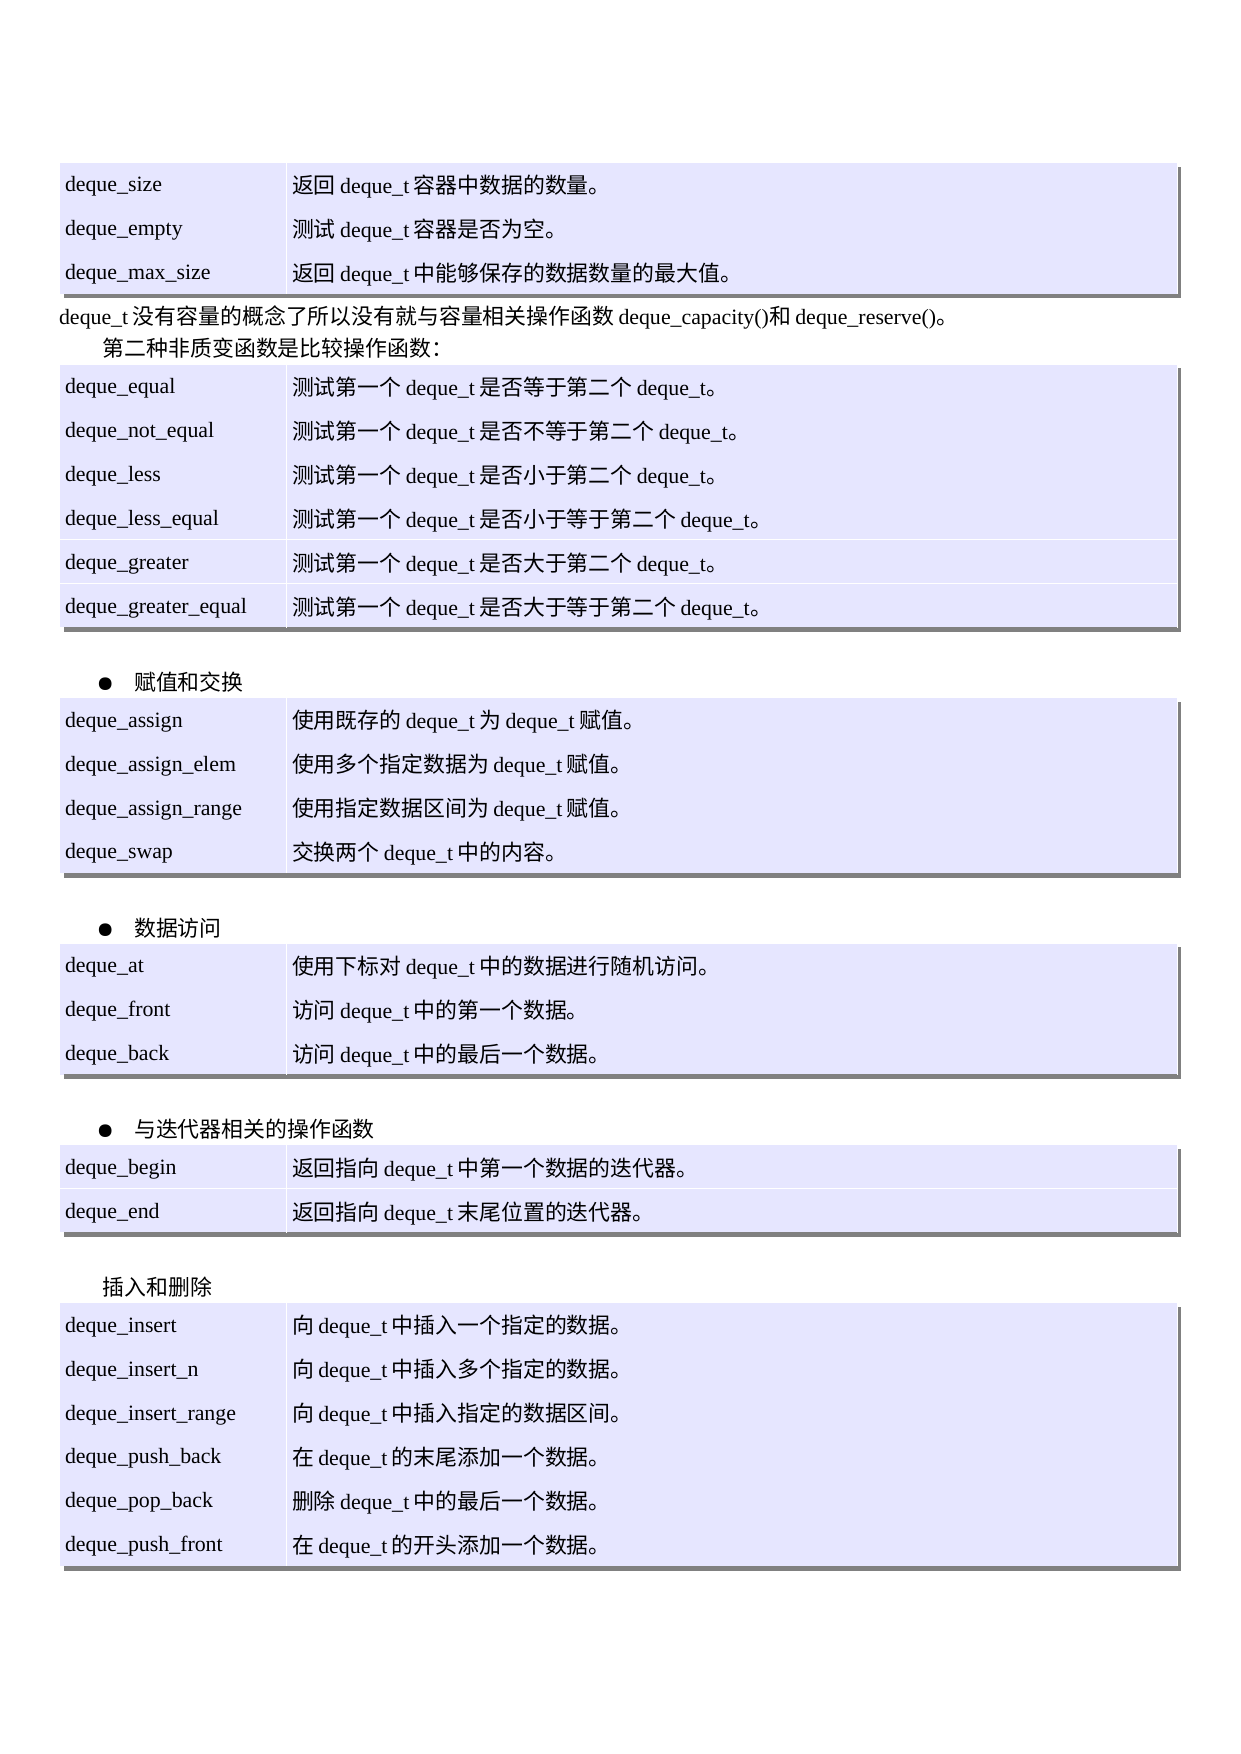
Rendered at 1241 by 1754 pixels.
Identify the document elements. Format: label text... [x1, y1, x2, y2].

table_cell deque_back [60, 1031, 286, 1075]
table_cell deque_greater_equal [60, 584, 286, 627]
table_header deque_at [60, 944, 286, 987]
table_cell 测试第一个deque_t是否小于第二个deque_t。 [287, 452, 1177, 496]
table_cell deque_insert_range [60, 1390, 286, 1434]
table_cell 测试第一个deque_t是否小于等于第二个deque_t。 [287, 496, 1177, 539]
table_header 返回指向deque_t中第一个数据的迭代器。 [287, 1145, 1177, 1188]
table_cell deque_swap [60, 829, 286, 873]
table_cell 向deque_t中插入指定的数据区间。 [287, 1390, 1177, 1434]
table_cell deque_less [60, 452, 286, 496]
table_header 测试第一个deque_t是否等于第二个deque_t。 [287, 365, 1177, 408]
list 数据访问 [96, 910, 1181, 943]
table_cell deque_not_equal [60, 408, 286, 452]
table_header 向deque_t中插入一个指定的数据。 [287, 1303, 1177, 1346]
table_header 使用既存的deque_t为deque_t赋值。 [287, 698, 1177, 741]
table_cell deque_push_back [60, 1434, 286, 1478]
table_header 使用下标对deque_t中的数据进行随机访问。 [287, 944, 1177, 987]
table_cell deque_pop_back [60, 1478, 286, 1522]
table_cell deque_end [60, 1189, 286, 1232]
text deque_t没有容量的概念了所以没有就与容量相关操作函数deque_capacity()和deque_reserve()。 [59, 298, 1181, 331]
table_cell 交换两个deque_t中的内容。 [287, 829, 1177, 873]
table_cell deque_greater [60, 540, 286, 583]
table_cell 测试第一个deque_t是否不等于第二个deque_t。 [287, 408, 1177, 452]
table_cell 访问deque_t中的最后一个数据。 [287, 1031, 1177, 1074]
table_cell deque_assign_elem [60, 741, 286, 785]
table_cell deque_assign_range [60, 785, 286, 829]
table_cell 测试第一个deque_t是否大于等于第二个deque_t。 [287, 584, 1177, 627]
table_cell deque_max_size [60, 250, 286, 294]
list 与迭代器相关的操作函数 [96, 1112, 1181, 1144]
text 插入和删除 [59, 1269, 1181, 1302]
table_header deque_insert [60, 1303, 286, 1346]
table_cell deque_push_front [60, 1522, 286, 1566]
table_cell 测试第一个deque_t是否大于第二个deque_t。 [287, 540, 1177, 583]
table_cell 访问deque_t中的第一个数据。 [287, 987, 1177, 1031]
table_cell deque_empty [60, 206, 286, 250]
table_cell 在deque_t的开头添加一个数据。 [287, 1522, 1177, 1566]
text 第二种非质变函数是比较操作函数： [59, 331, 1181, 363]
table_cell deque_insert_n [60, 1346, 286, 1390]
table_cell 删除deque_t中的最后一个数据。 [287, 1478, 1177, 1522]
table_cell 测试deque_t容器是否为空。 [287, 206, 1177, 250]
table_header deque_equal [60, 365, 286, 408]
table_cell 向deque_t中插入多个指定的数据。 [287, 1346, 1177, 1390]
table_cell 在deque_t的末尾添加一个数据。 [287, 1434, 1177, 1478]
table_cell 返回deque_t中能够保存的数据数量的最大值。 [287, 250, 1177, 294]
table_cell 使用指定数据区间为deque_t赋值。 [287, 785, 1177, 829]
table_header deque_assign [60, 698, 286, 741]
list 赋值和交换 [96, 664, 1181, 697]
table_header 返回deque_t容器中数据的数量。 [287, 163, 1177, 206]
table_header deque_begin [60, 1145, 286, 1188]
table_cell 使用多个指定数据为deque_t赋值。 [287, 741, 1177, 785]
table_cell deque_less_equal [60, 496, 286, 539]
table_header deque_size [60, 163, 286, 206]
table_cell 返回指向deque_t末尾位置的迭代器。 [287, 1189, 1177, 1232]
table_cell deque_front [60, 987, 286, 1031]
